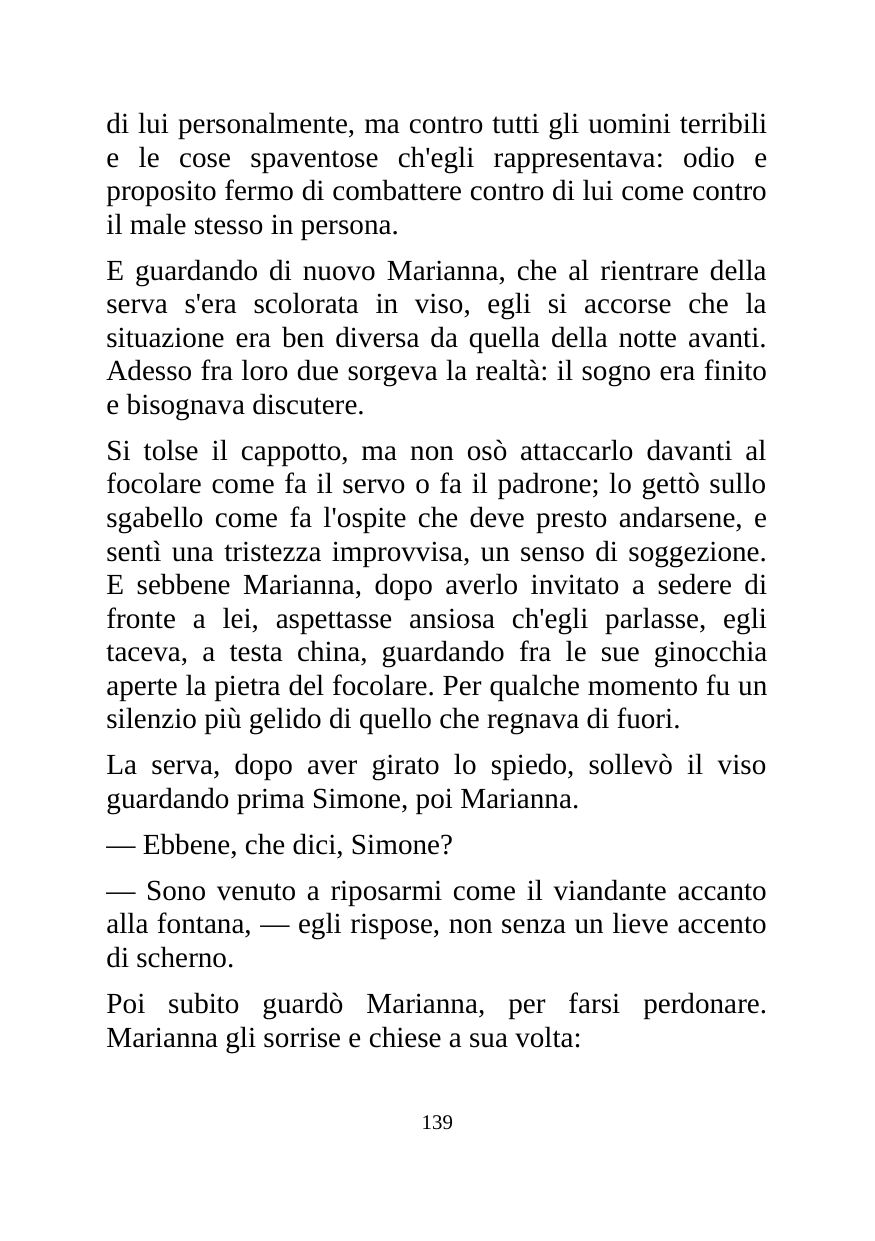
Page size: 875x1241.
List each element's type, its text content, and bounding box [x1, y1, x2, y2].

text — Sono venuto a riposarmi come il viandante accanto alla fontana, — egli rispose, non senza un lieve accento di scherno. [106, 873, 768, 974]
text Poi subito guardò Marianna, per farsi perdonare. Marianna gli sorrise e chiese a sua volta: [106, 986, 768, 1053]
text di lui personalmente, ma contro tutti gli uomini terribili e le cose spaventose ch'egli rappresentava: odio e proposito fermo di combattere contro di lui come contro il male stesso in persona. [106, 106, 768, 240]
text Si tolse il cappotto, ma non osò attaccarlo davanti al focolare come fa il servo o fa il padrone; lo gettò sullo sgabello come fa l'ospite che deve presto andarsene, e sentì una tristezza improvvisa, un senso di soggezione. E sebbene Marianna, dopo averlo invitato a sedere di fronte a lei, aspettasse ansiosa ch'egli parlasse, egli taceva, a testa china, guardando fra le sue ginocchia aperte la pietra del focolare. Per qualche momento fu un silenzio più gelido di quello che regnava di fuori. [106, 433, 768, 735]
text E guardando di nuovo Marianna, che al rientrare della serva s'era scolorata in viso, egli si accorse che la situazione era ben diversa da quella della notte avanti. Adesso fra loro due sorgeva la realtà: il sogno era finito e bisognava discutere. [106, 253, 768, 421]
text — Ebbene, che dici, Simone? [106, 827, 768, 861]
text La serva, dopo aver girato lo spiedo, sollevò il viso guardando prima Simone, poi Marianna. [106, 747, 768, 814]
